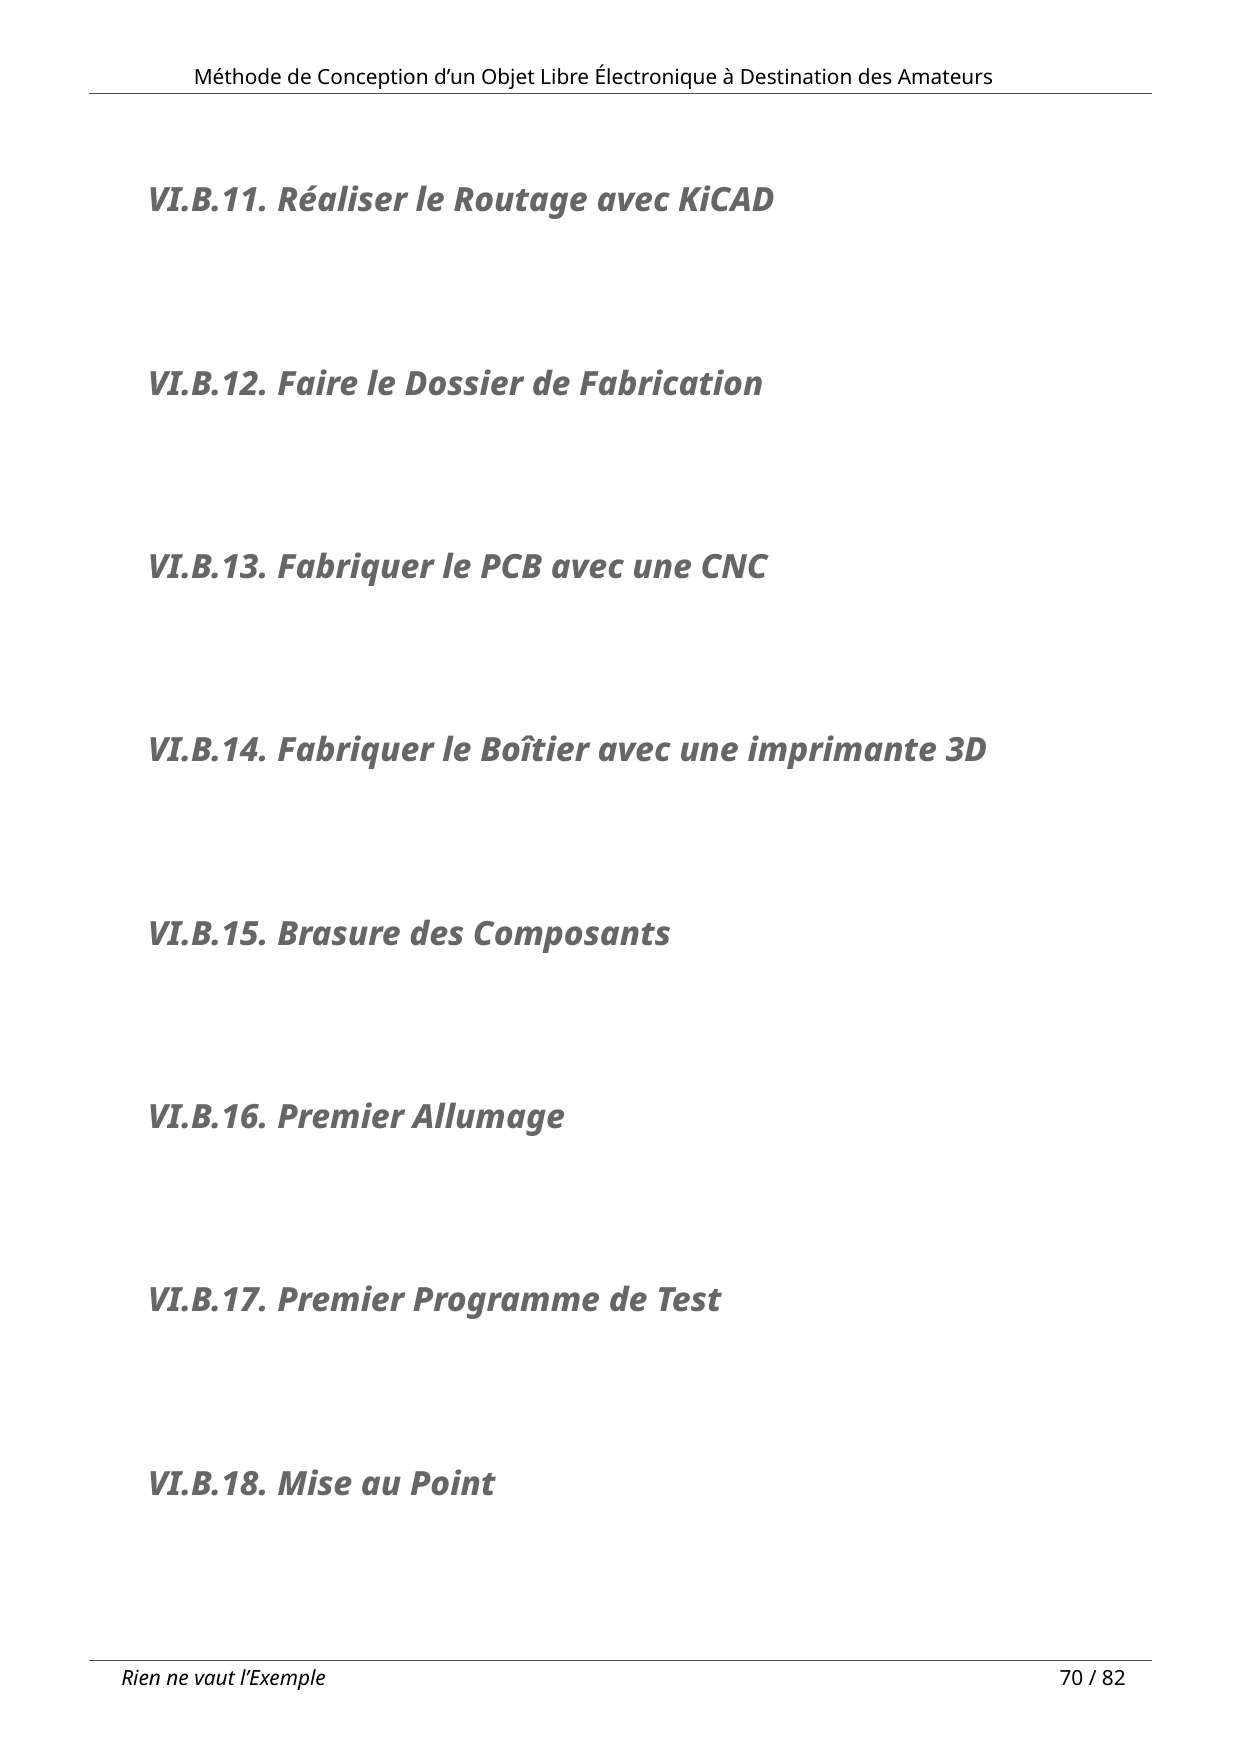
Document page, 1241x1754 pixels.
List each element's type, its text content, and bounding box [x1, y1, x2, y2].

subtitle Faire le Dossier de Fabrication [148, 359, 1152, 405]
subtitle Fabriquer le Boîtier avec une imprimante 3D [148, 726, 1152, 772]
subtitle Mise au Point [148, 1459, 1152, 1505]
subtitle Premier Programme de Test [148, 1276, 1152, 1322]
subtitle Premier Allumage [148, 1093, 1152, 1138]
subtitle Réaliser le Routage avec KiCAD [148, 176, 1152, 222]
subtitle Fabriquer le PCB avec une CNC [148, 543, 1152, 588]
subtitle Brasure des Composants [148, 909, 1152, 955]
